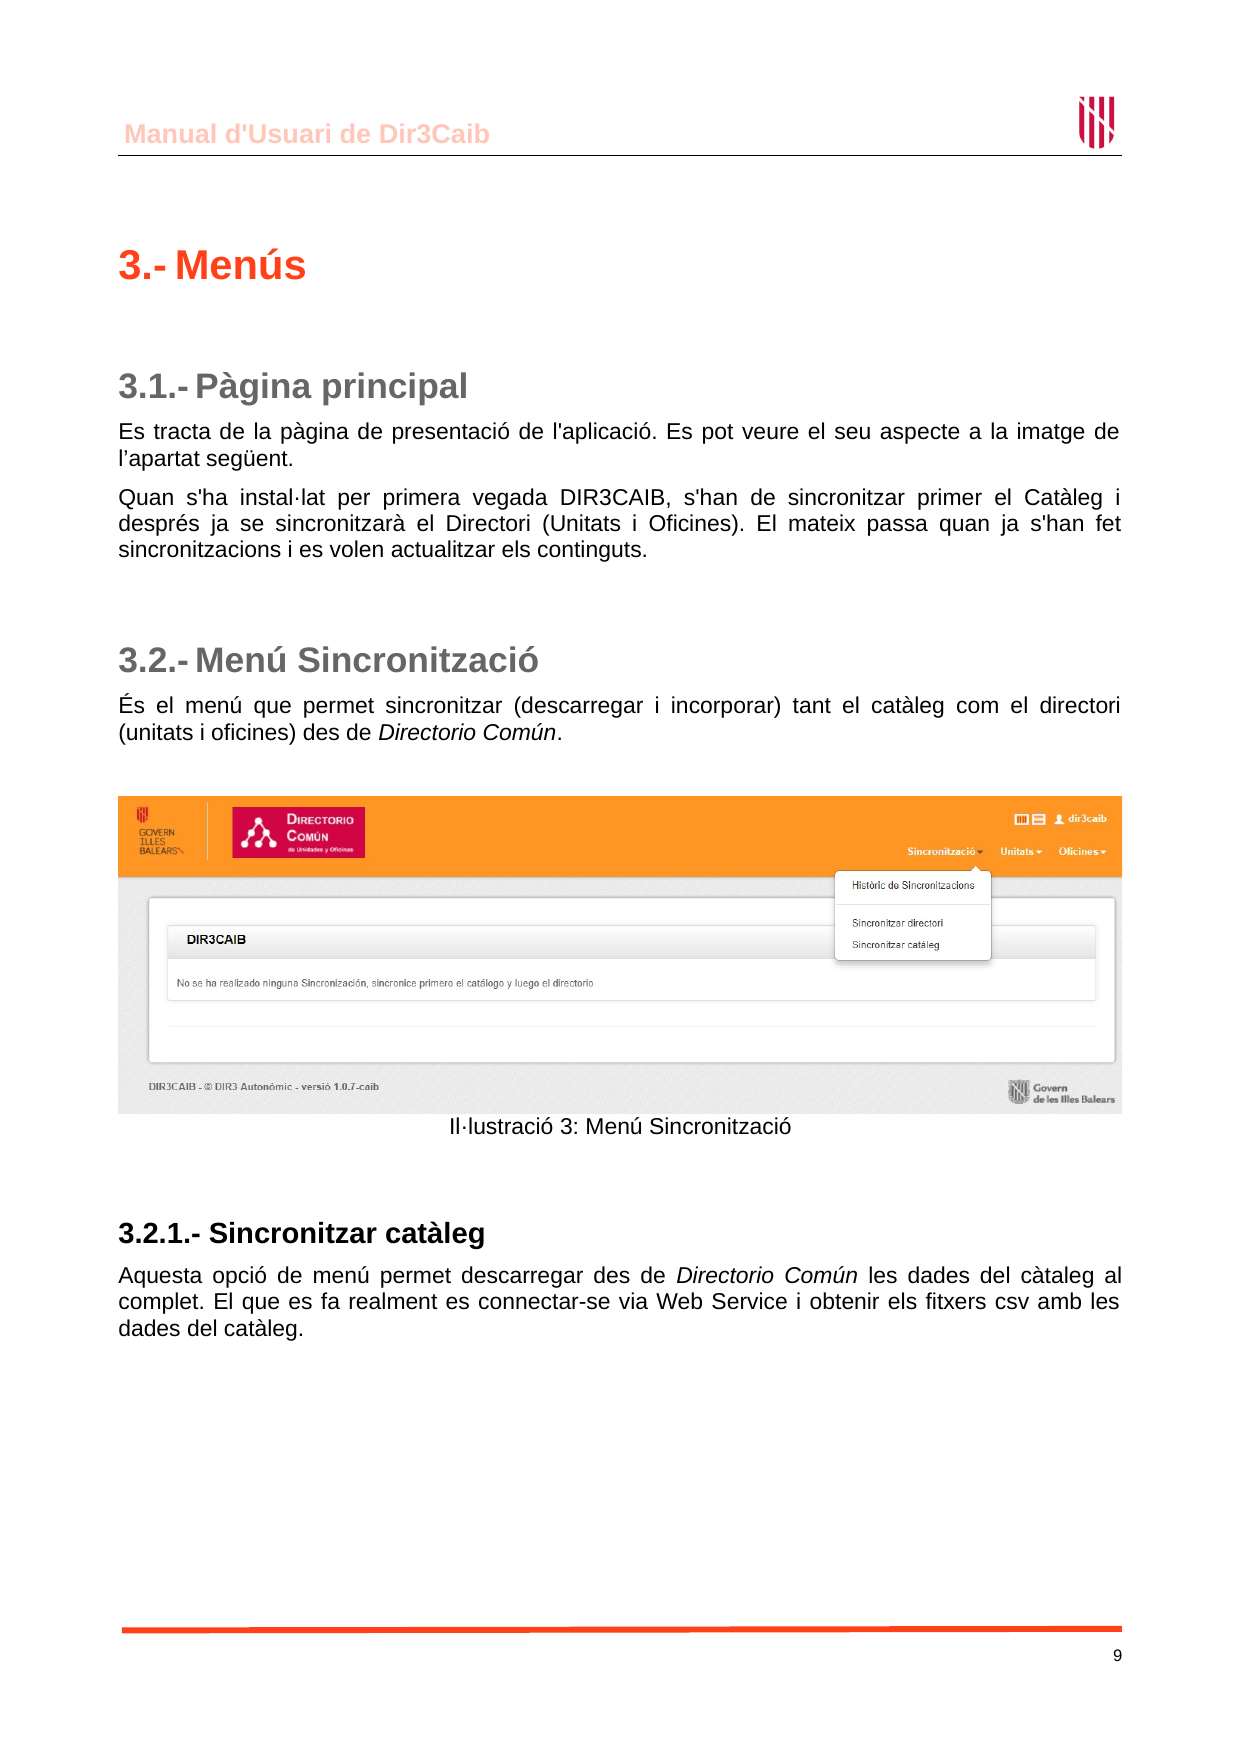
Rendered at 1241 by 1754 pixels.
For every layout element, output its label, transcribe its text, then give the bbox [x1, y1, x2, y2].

picture [1076, 94, 1117, 150]
subtitle Sincronitzar catàleg [118, 1216, 1122, 1249]
text És el menú que permet sincronitzar (descarregar i incorporar) tant el catàleg com el directori (unitats i oficines) des de Directorio Común. [118, 692, 1122, 745]
picture [118, 796, 1123, 1114]
subtitle Pàgina principal [118, 365, 1122, 406]
text Es tracta de la pàgina de presentació de l'aplicació. Es pot veure el seu aspecte a la imatge de l’apartat següent. [118, 418, 1122, 471]
text Quan s'ha instal·lat per primera vegada DIR3CAIB, s'han de sincronitzar primer el Catàleg i després ja se sincronitzarà el Directori (Unitats i Oficines). El mateix passa quan ja s'han fet sincronitzacions i es volen actualitzar els continguts. [118, 483, 1122, 562]
subtitle Menús [118, 241, 1122, 289]
text Aquesta opció de menú permet descarregar des de Directorio Común les dades del càtaleg al complet. El que es fa realment es connectar-se via Web Service i obtenir els fitxers csv amb les dades del catàleg. [118, 1262, 1122, 1341]
subtitle Menú Sincronització [118, 639, 1122, 679]
text Il·lustració 3: Menú Sincronització [118, 1114, 1122, 1139]
